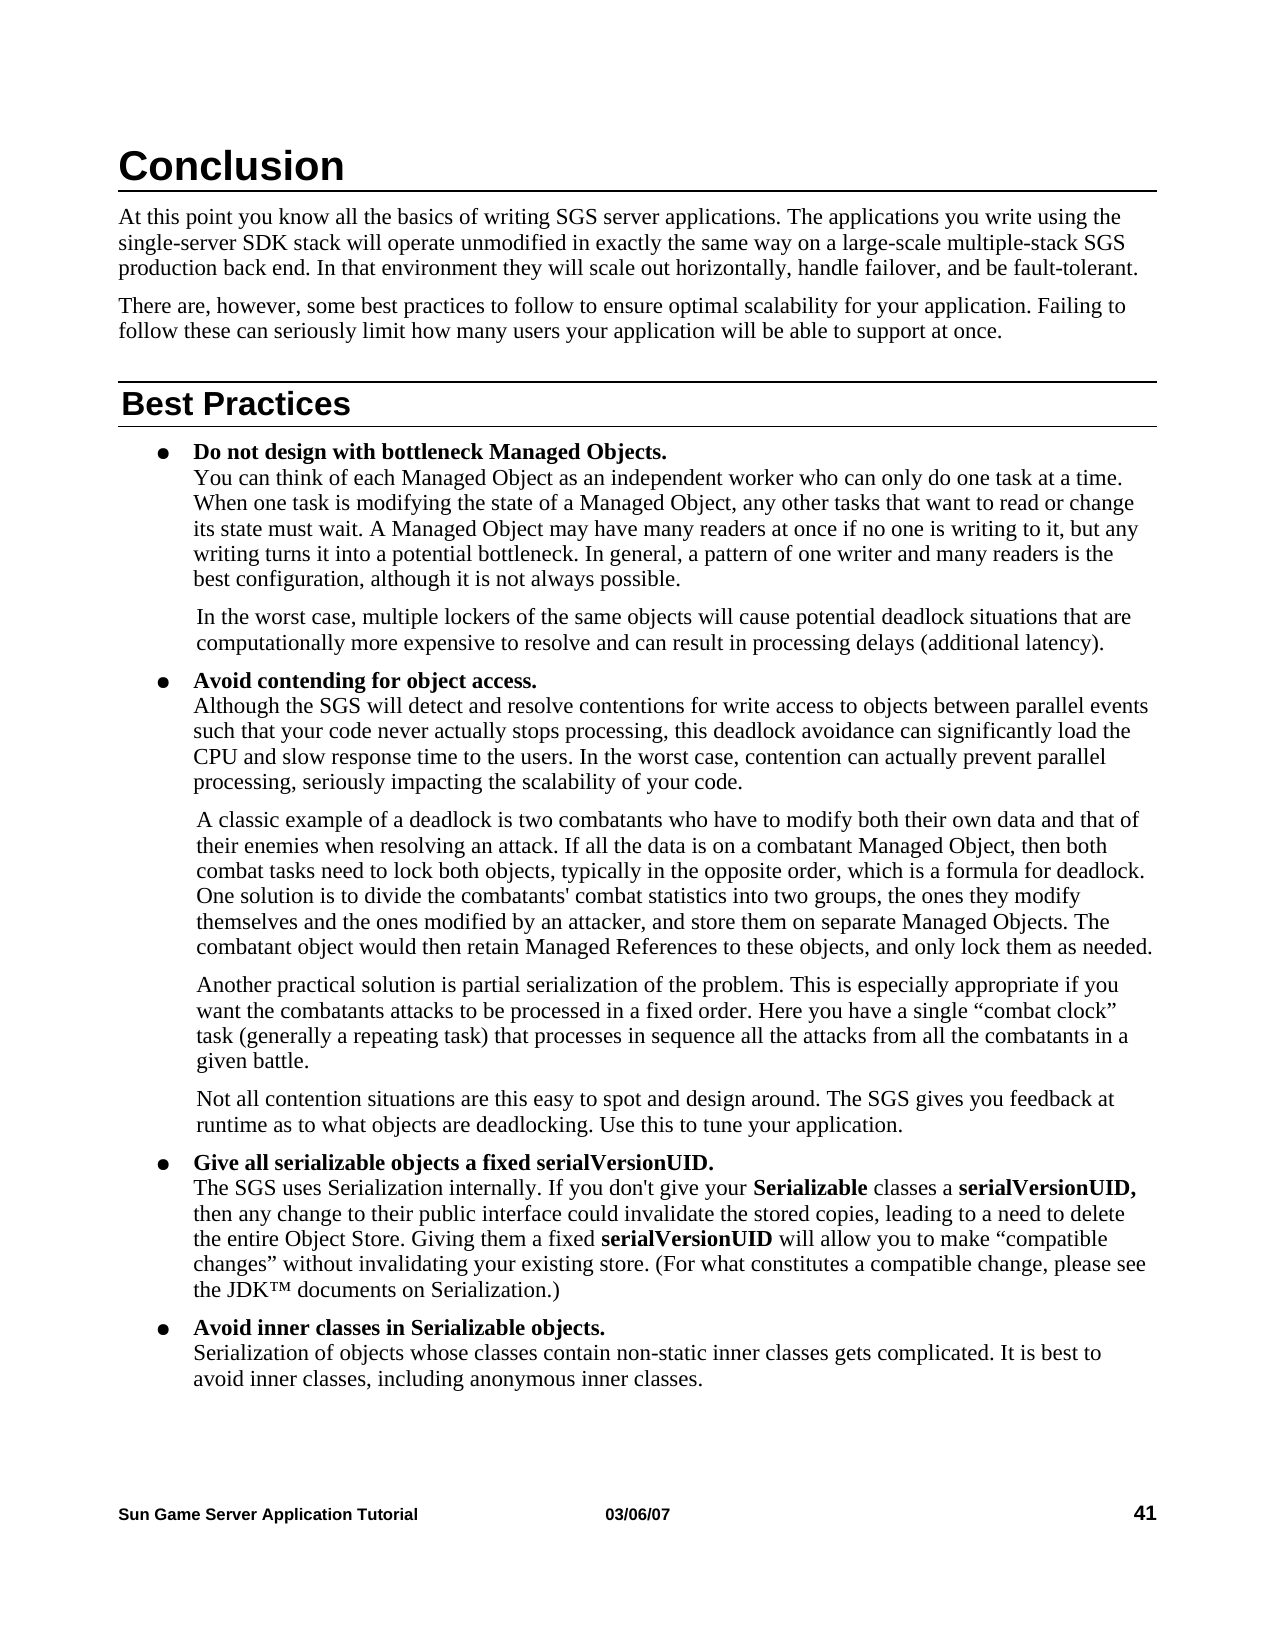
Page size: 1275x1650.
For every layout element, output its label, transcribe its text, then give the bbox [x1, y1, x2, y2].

text There are, however, some best practices to follow to ensure optimal scalability for your application. Failing to follow these can seriously limit how many users your application will be able to support at once. [118, 293, 1157, 344]
text In the worst case, multiple lockers of the same objects will cause potential deadlock situations that are computationally more expensive to resolve and can result in processing delays (additional latency). [196, 604, 1157, 655]
subtitle Best Practices [118, 383, 1157, 426]
text At this point you know all the basics of writing SGS server applications. The applications you write using the single-server SDK stack will operate unmodified in exactly the same way on a large-scale multiple-stack SGS production back end. In that environment they will scale out horizontally, handle failover, and be fault-tolerant. [118, 204, 1157, 281]
subtitle Conclusion [118, 143, 1157, 190]
text Not all contention situations are this easy to spot and design around. The SGS gives you feedback at runtime as to what objects are deadlocking. Use this to tune your application. [196, 1086, 1157, 1137]
list Avoid contending for object access. Although the SGS will detect and resolve contentions for write access to objects between parallel events such that your code never actually stops processing, this deadlock avoidance can significantly load the CPU and slow response time to the users. In the worst case, contention can actually prevent parallel processing, seriously impacting the scalability of your code. [156, 668, 1157, 795]
list Avoid inner classes in Serializable objects. Serialization of objects whose classes contain non-static inner classes gets complicated. It is best to avoid inner classes, including anonymous inner classes. [156, 1315, 1157, 1391]
text A classic example of a deadlock is two combatants who have to modify both their own data and that of their enemies when resolving an attack. If all the data is on a combatant Managed Object, then both combat tasks need to lock both objects, typically in the opposite order, which is a formula for deadlock. One solution is to divide the combatants' combat statistics into two groups, the ones they modify themselves and the ones modified by an attacker, and store them on separate Managed Objects. The combatant object would then retain Managed References to these objects, and only lock them as needed. [196, 807, 1157, 960]
list Do not design with bottleneck Managed Objects. You can think of each Managed Object as an independent worker who can only do one task at a time. When one task is modifying the state of a Managed Object, any other tasks that want to read or change its state must wait. A Managed Object may have many readers at once if no one is writing to it, but any writing turns it into a potential bottleneck. In general, a pattern of one writer and many readers is the best configuration, although it is not always possible. [156, 439, 1157, 592]
list Give all serializable objects a fixed serialVersionUID. The SGS uses Serialization internally. If you don't give your Serializable classes a serialVersionUID, then any change to their public interface could invalidate the stored copies, leading to a need to delete the entire Object Store. Giving them a fixed serialVersionUID will allow you to make “compatible changes” without invalidating your existing store. (For what constitutes a compatible change, please see the JDK™ documents on Serialization.) [156, 1150, 1157, 1302]
text Another practical solution is partial serialization of the problem. This is especially appropriate if you want the combatants attacks to be processed in a fixed order. Here you have a single “combat clock” task (generally a repeating task) that processes in sequence all the attacks from all the combatants in a given battle. [196, 972, 1157, 1074]
